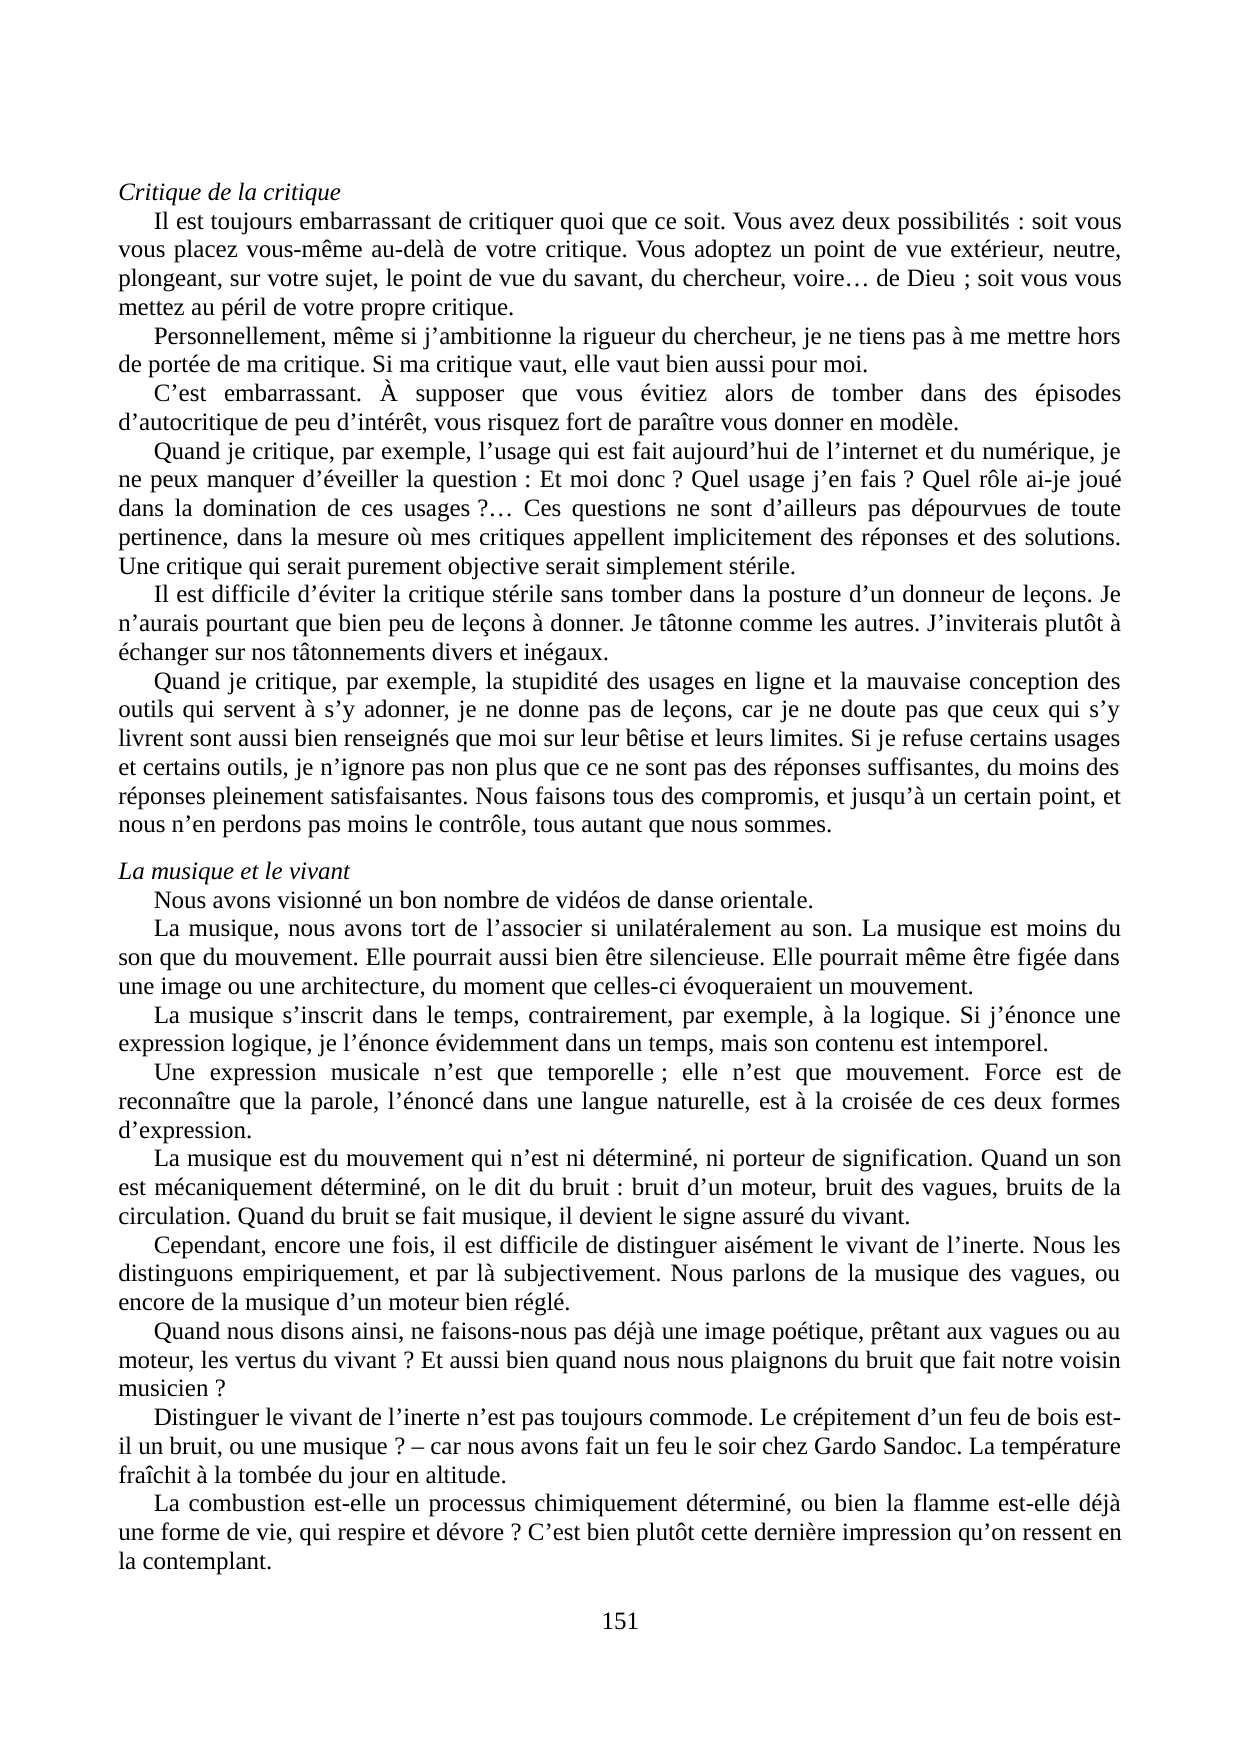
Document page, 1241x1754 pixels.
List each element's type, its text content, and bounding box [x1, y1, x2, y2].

subtitle La musique et le vivant [118, 856, 1122, 885]
text La musique, nous avons tort de l’associer si unilatéralement au son. La musique est moins du son que du mouvement. Elle pourrait aussi bien être silencieuse. Elle pourrait même être figée dans une image ou une architecture, du moment que celles-ci évoqueraient un mouvement. [118, 913, 1122, 1000]
text C’est embarrassant. À supposer que vous évitiez alors de tomber dans des épisodes d’autocritique de peu d’intérêt, vous risquez fort de paraître vous donner en modèle. [118, 378, 1122, 436]
text Nous avons visionné un bon nombre de vidéos de danse orientale. [118, 885, 1122, 913]
text La musique s’inscrit dans le temps, contrairement, par exemple, à la logique. Si j’énonce une expression logique, je l’énonce évidemment dans un temps, mais son contenu est intemporel. [118, 1000, 1122, 1057]
text Quand nous disons ainsi, ne faisons-nous pas déjà une image poétique, prêtant aux vagues ou au moteur, les vertus du vivant ? Et aussi bien quand nous nous plaignons du bruit que fait notre voisin musicien ? [118, 1316, 1122, 1402]
text Il est difficile d’éviter la critique stérile sans tomber dans la posture d’un donneur de leçons. Je n’aurais pourtant que bien peu de leçons à donner. Je tâtonne comme les autres. J’inviterais plutôt à échanger sur nos tâtonnements divers et inégaux. [118, 579, 1122, 666]
text La musique est du mouvement qui n’est ni déterminé, ni porteur de signification. Quand un son est mécaniquement déterminé, on le dit du bruit : bruit d’un moteur, bruit des vagues, bruits de la circulation. Quand du bruit se fait musique, il devient le signe assuré du vivant. [118, 1143, 1122, 1230]
text Quand je critique, par exemple, la stupidité des usages en ligne et la mauvaise conception des outils qui servent à s’y adonner, je ne donne pas de leçons, car je ne doute pas que ceux qui s’y livrent sont aussi bien renseignés que moi sur leur bêtise et leurs limites. Si je refuse certains usages et certains outils, je n’ignore pas non plus que ce ne sont pas des réponses suffisantes, du moins des réponses pleinement satisfaisantes. Nous faisons tous des compromis, et jusqu’à un certain point, et nous n’en perdons pas moins le contrôle, tous autant que nous sommes. [118, 666, 1122, 838]
text Il est toujours embarrassant de critiquer quoi que ce soit. Vous avez deux possibilités : soit vous vous placez vous-même au-delà de votre critique. Vous adoptez un point de vue extérieur, neutre, plongeant, sur votre sujet, le point de vue du savant, du chercheur, voire… de Dieu ; soit vous vous mettez au péril de votre propre critique. [118, 206, 1122, 321]
text Quand je critique, par exemple, l’usage qui est fait aujourd’hui de l’internet et du numérique, je ne peux manquer d’éveiller la question : Et moi donc ? Quel usage j’en fais ? Quel rôle ai-je joué dans la domination de ces usages ?… Ces questions ne sont d’ailleurs pas dépourvues de toute pertinence, dans la mesure où mes critiques appellent implicitement des réponses et des solutions. Une critique qui serait purement objective serait simplement stérile. [118, 436, 1122, 579]
text La combustion est-elle un processus chimiquement déterminé, ou bien la flamme est-elle déjà une forme de vie, qui respire et dévore ? C’est bien plutôt cette dernière impression qu’on ressent en la contemplant. [118, 1488, 1122, 1575]
text Une expression musicale n’est que temporelle ; elle n’est que mouvement. Force est de reconnaître que la parole, l’énoncé dans une langue naturelle, est à la croisée de ces deux formes d’expression. [118, 1057, 1122, 1143]
text Cependant, encore une fois, il est difficile de distinguer aisément le vivant de l’inerte. Nous les distinguons empiriquement, et par là subjectivement. Nous parlons de la musique des vagues, ou encore de la musique d’un moteur bien réglé. [118, 1230, 1122, 1316]
text Personnellement, même si j’ambitionne la rigueur du chercheur, je ne tiens pas à me mettre hors de portée de ma critique. Si ma critique vaut, elle vaut bien aussi pour moi. [118, 321, 1122, 378]
text Distinguer le vivant de l’inerte n’est pas toujours commode. Le crépitement d’un feu de bois est-il un bruit, ou une musique ? – car nous avons fait un feu le soir chez Gardo Sandoc. La température fraîchit à la tombée du jour en altitude. [118, 1402, 1122, 1488]
subtitle Critique de la critique [118, 177, 1122, 206]
